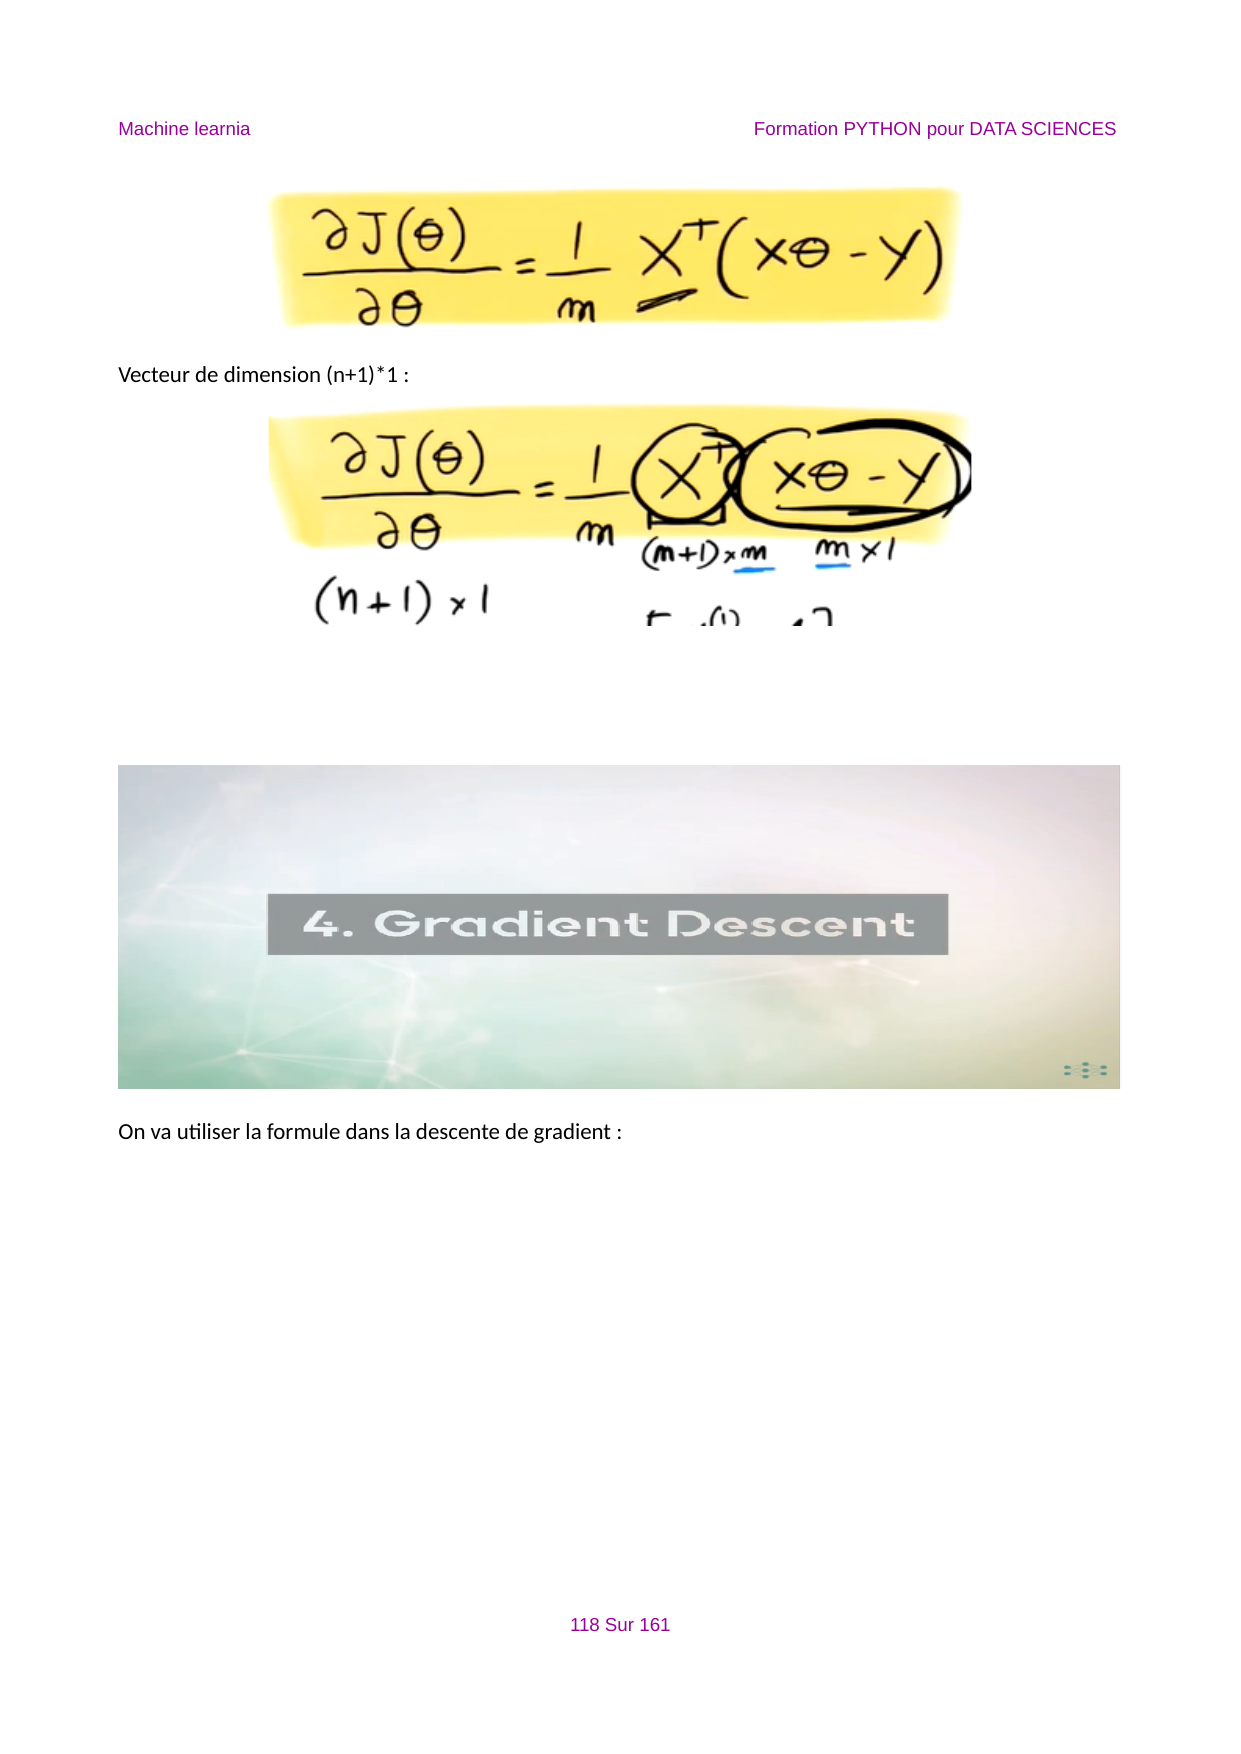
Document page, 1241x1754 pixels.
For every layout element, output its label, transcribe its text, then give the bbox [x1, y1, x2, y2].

text On va utiliser la formule dans la descente de gradient : [118, 1117, 1122, 1145]
picture [118, 765, 1122, 1089]
text Vecteur de dimension (n+1)*1 : [118, 360, 1122, 388]
picture [257, 169, 983, 332]
picture [268, 387, 972, 626]
